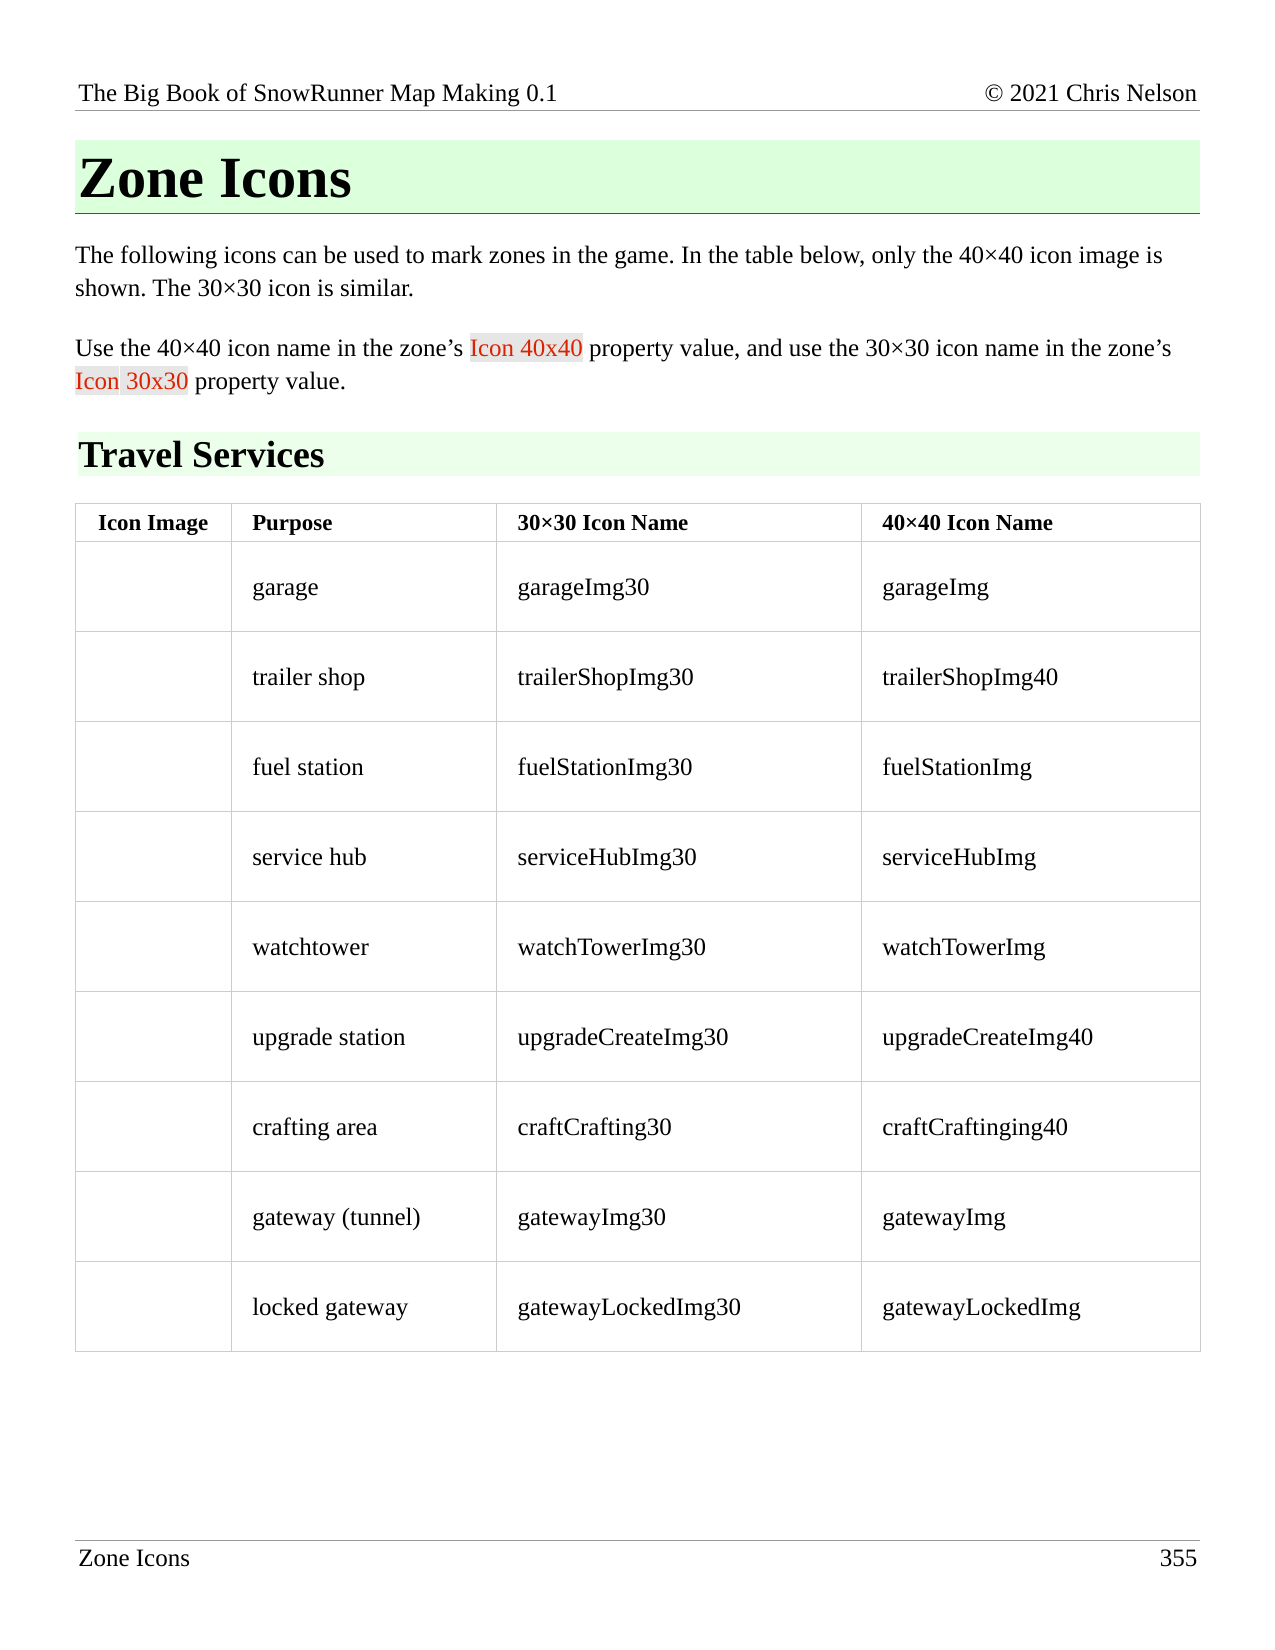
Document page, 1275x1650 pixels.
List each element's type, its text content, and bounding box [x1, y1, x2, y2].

table_cell [76, 632, 231, 721]
table_cell garageImg [862, 542, 1200, 631]
table_cell gatewayImg [862, 1172, 1200, 1261]
text The following icons can be used to mark zones in the game. In the table below, only the 40×40 icon image is shown. The 30×30 icon is similar. [75, 240, 1200, 302]
table_cell [76, 902, 231, 991]
table_cell crafting area [232, 1082, 496, 1171]
table_cell garage [232, 542, 496, 631]
table_cell upgrade station [232, 992, 496, 1081]
table_cell [76, 542, 231, 631]
table_cell trailerShopImg30 [497, 632, 861, 721]
table_cell watchTowerImg [862, 902, 1200, 991]
table_cell fuelStationImg [862, 722, 1200, 811]
table_header Icon Image [76, 504, 231, 541]
table_header 30×30 Icon Name [497, 504, 861, 541]
table_cell [76, 722, 231, 811]
table_cell locked gateway [232, 1262, 496, 1351]
table_cell gatewayImg30 [497, 1172, 861, 1261]
table_cell gatewayLockedImg30 [497, 1262, 861, 1351]
table_header 40×40 Icon Name [862, 504, 1200, 541]
table_cell serviceHubImg30 [497, 812, 861, 901]
table_cell [76, 992, 231, 1081]
table_cell [76, 1172, 231, 1261]
table_cell trailer shop [232, 632, 496, 721]
table_cell upgradeCreateImg40 [862, 992, 1200, 1081]
table_cell fuel station [232, 722, 496, 811]
table_cell serviceHubImg [862, 812, 1200, 901]
table_header Purpose [232, 504, 496, 541]
table_cell gatewayLockedImg [862, 1262, 1200, 1351]
table_cell garageImg30 [497, 542, 861, 631]
table_cell craftCrafting30 [497, 1082, 861, 1171]
table_cell watchtower [232, 902, 496, 991]
subtitle Zone Icons [75, 140, 1200, 213]
table_cell [76, 1082, 231, 1171]
table_cell gateway (tunnel) [232, 1172, 496, 1261]
table_cell craftCraftinging40 [862, 1082, 1200, 1171]
table_cell [76, 812, 231, 901]
subtitle Travel Services [78, 432, 1200, 476]
table_cell trailerShopImg40 [862, 632, 1200, 721]
table_cell upgradeCreateImg30 [497, 992, 861, 1081]
table_cell watchTowerImg30 [497, 902, 861, 991]
table_cell service hub [232, 812, 496, 901]
table_cell [76, 1262, 231, 1351]
table_cell fuelStationImg30 [497, 722, 861, 811]
text Use the 40×40 icon name in the zone’s Icon 40x40 property value, and use the 30×30 icon name in the zone’s Icon 30x30 property value. [75, 333, 1200, 395]
